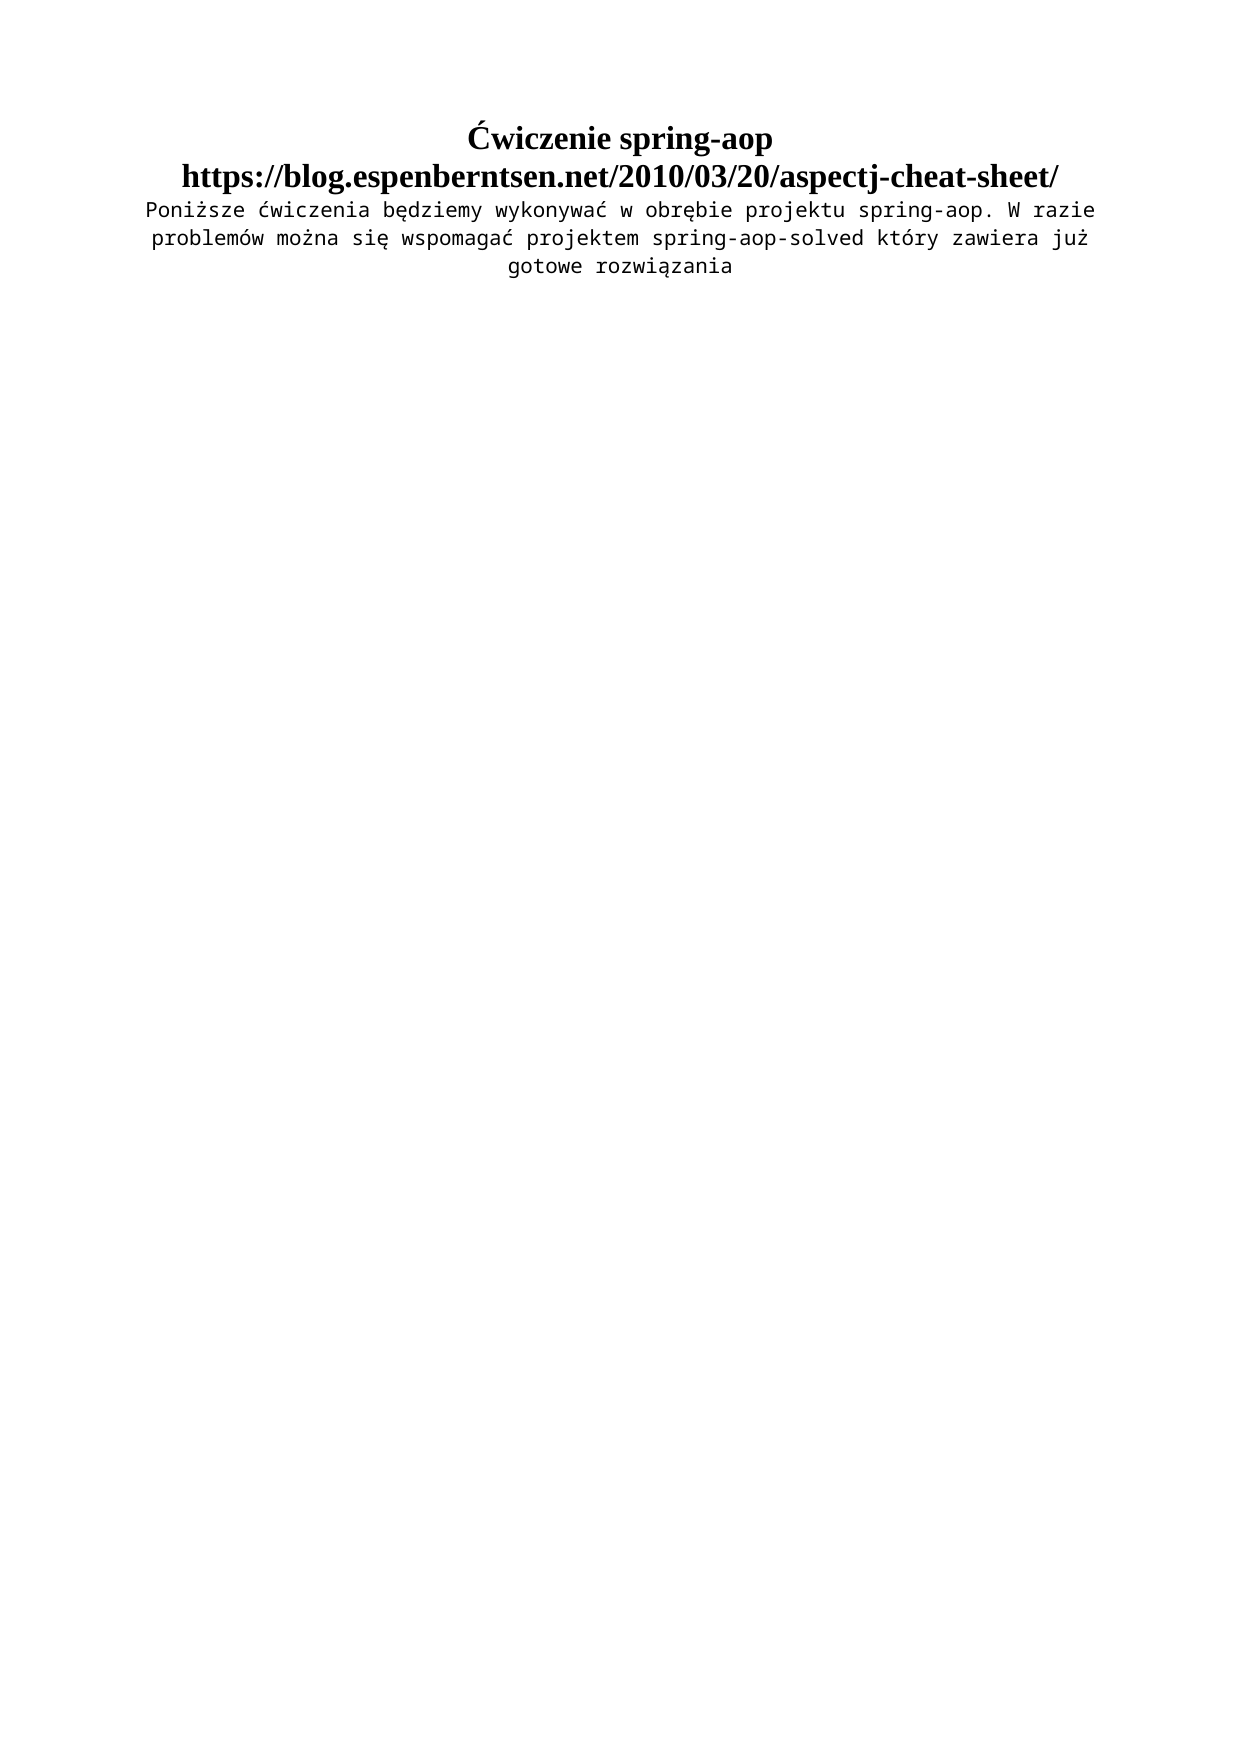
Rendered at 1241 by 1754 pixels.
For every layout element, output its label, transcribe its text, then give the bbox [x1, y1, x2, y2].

text Ćwiczenie spring-aop [118, 118, 1122, 156]
text Poniższe ćwiczenia będziemy wykonywać w obrębie projektu spring-aop. W razie problemów można się wspomagać projektem spring-aop-solved który zawiera już gotowe rozwiązania [118, 195, 1122, 280]
text https://blog.espenberntsen.net/2010/03/20/aspectj-cheat-sheet/ [118, 156, 1122, 195]
